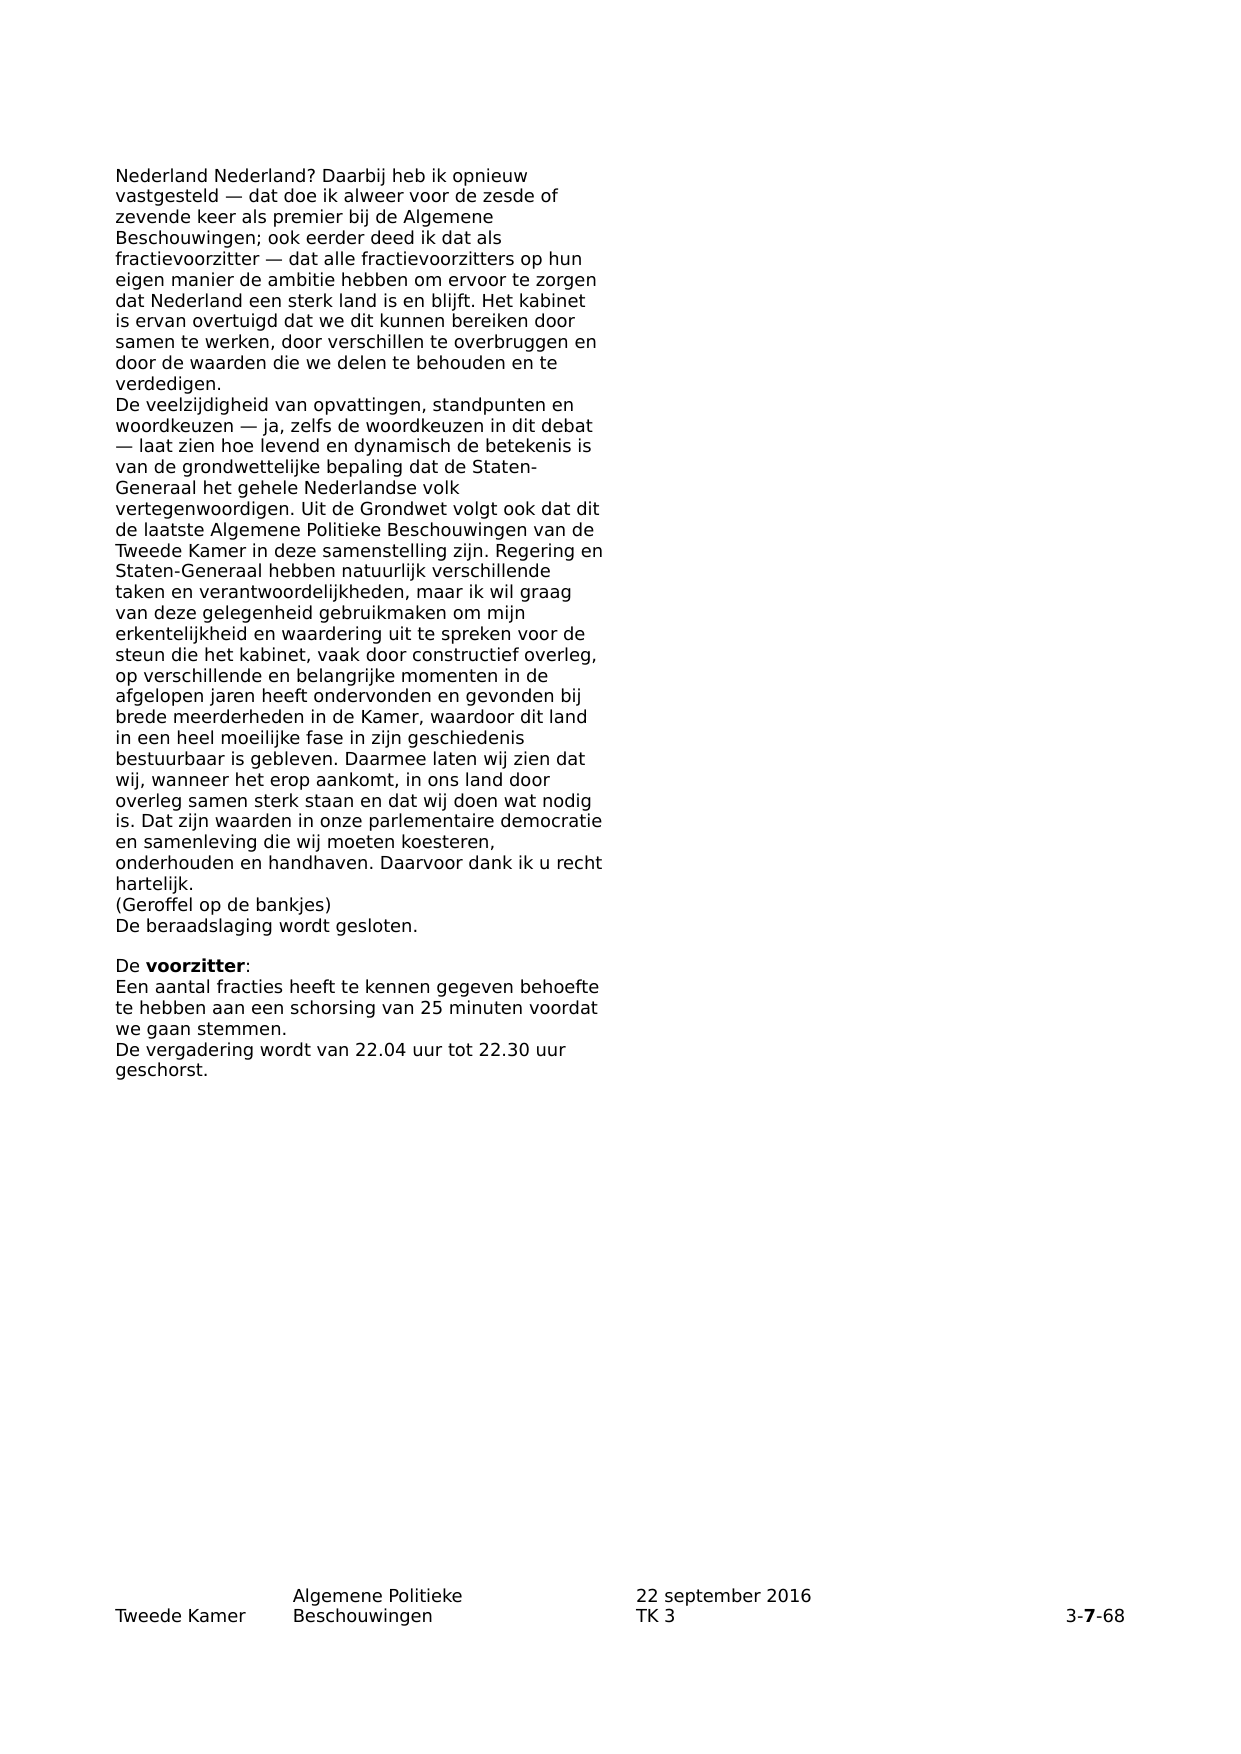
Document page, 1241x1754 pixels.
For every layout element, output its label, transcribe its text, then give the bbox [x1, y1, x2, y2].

text De veelzijdigheid van opvattingen, standpunten en woordkeuzen — ja, zelfs de woordkeuzen in dit debat — laat zien hoe levend en dynamisch de betekenis is van de grondwettelijke bepaling dat de Staten-Generaal het gehele Nederlandse volk vertegenwoordigen. Uit de Grondwet volgt ook dat dit de laatste Algemene Politieke Beschouwingen van de Tweede Kamer in deze samenstelling zijn. Regering en Staten-Generaal hebben natuurlijk verschillende taken en verantwoordelijkheden, maar ik wil graag van deze gelegenheid gebruikmaken om mijn erkentelijkheid en waardering uit te spreken voor de steun die het kabinet, vaak door constructief overleg, op verschillende en belangrijke momenten in de afgelopen jaren heeft ondervonden en gevonden bij brede meerderheden in de Kamer, waardoor dit land in een heel moeilijke fase in zijn geschiedenis bestuurbaar is gebleven. Daarmee laten wij zien dat wij, wanneer het erop aankomt, in ons land door overleg samen sterk staan en dat wij doen wat nodig is. Dat zijn waarden in onze parlementaire democratie en samenleving die wij moeten koesteren, onderhouden en handhaven. Daarvoor dank ik u recht hartelijk. [115, 394, 605, 894]
text De voorzitter: [115, 956, 605, 977]
text De beraadslaging wordt gesloten. [115, 915, 605, 936]
text Een aantal fracties heeft te kennen gegeven behoefte te hebben aan een schorsing van 25 minuten voordat we gaan stemmen. [115, 977, 605, 1039]
text Nederland Nederland? Daarbij heb ik opnieuw vastgesteld — dat doe ik alweer voor de zesde of zevende keer als premier bij de Algemene Beschouwingen; ook eerder deed ik dat als fractievoorzitter — dat alle fractievoorzitters op hun eigen manier de ambitie hebben om ervoor te zorgen dat Nederland een sterk land is en blijft. Het kabinet is ervan overtuigd dat we dit kunnen bereiken door samen te werken, door verschillen te overbruggen en door de waarden die we delen te behouden en te verdedigen. [115, 165, 605, 394]
text De vergadering wordt van 22.04 uur tot 22.30 uur geschorst. [115, 1039, 605, 1081]
text (Geroffel op de bankjes) [115, 894, 605, 915]
